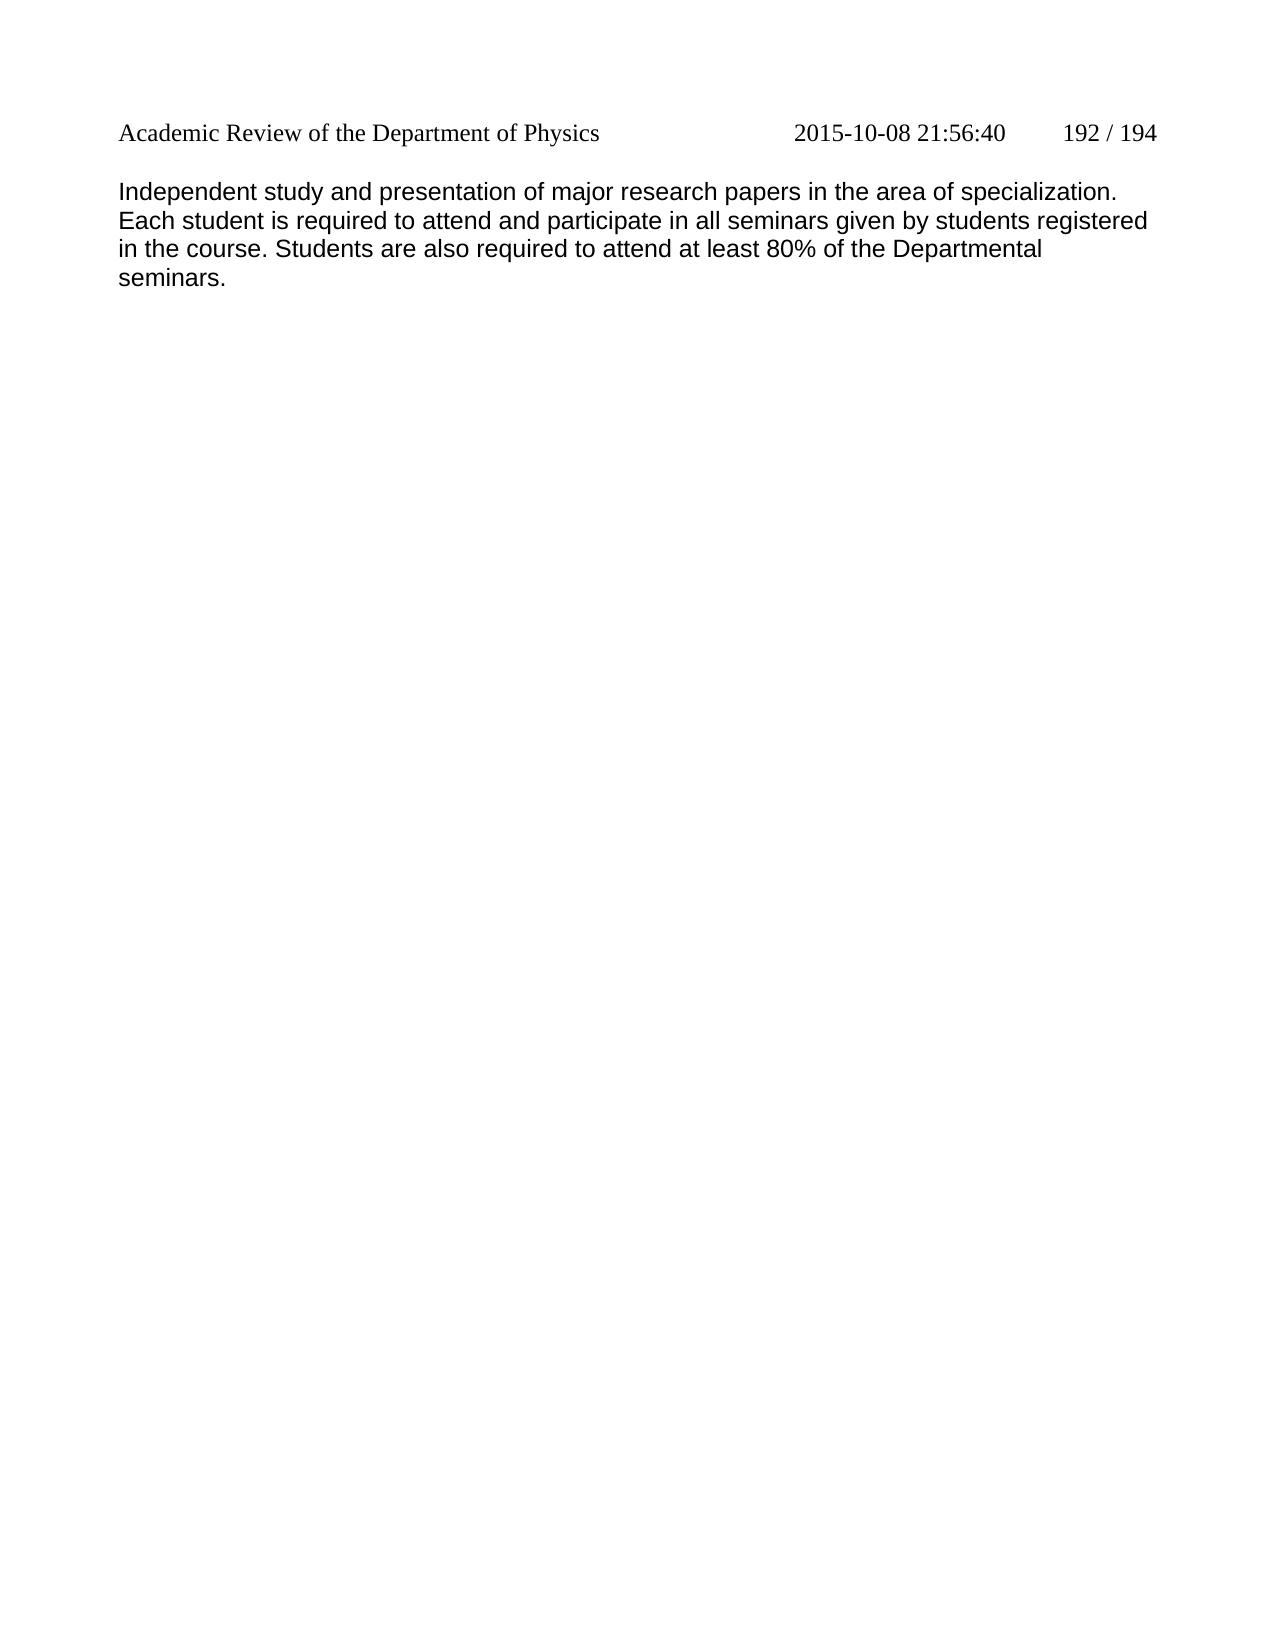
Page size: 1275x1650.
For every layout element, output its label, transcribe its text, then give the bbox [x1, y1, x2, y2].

text Independent study and presentation of major research papers in the area of specialization. Each student is required to attend and participate in all seminars given by students registered in the course. Students are also required to attend at least 80% of the Departmental seminars. [118, 177, 1157, 292]
